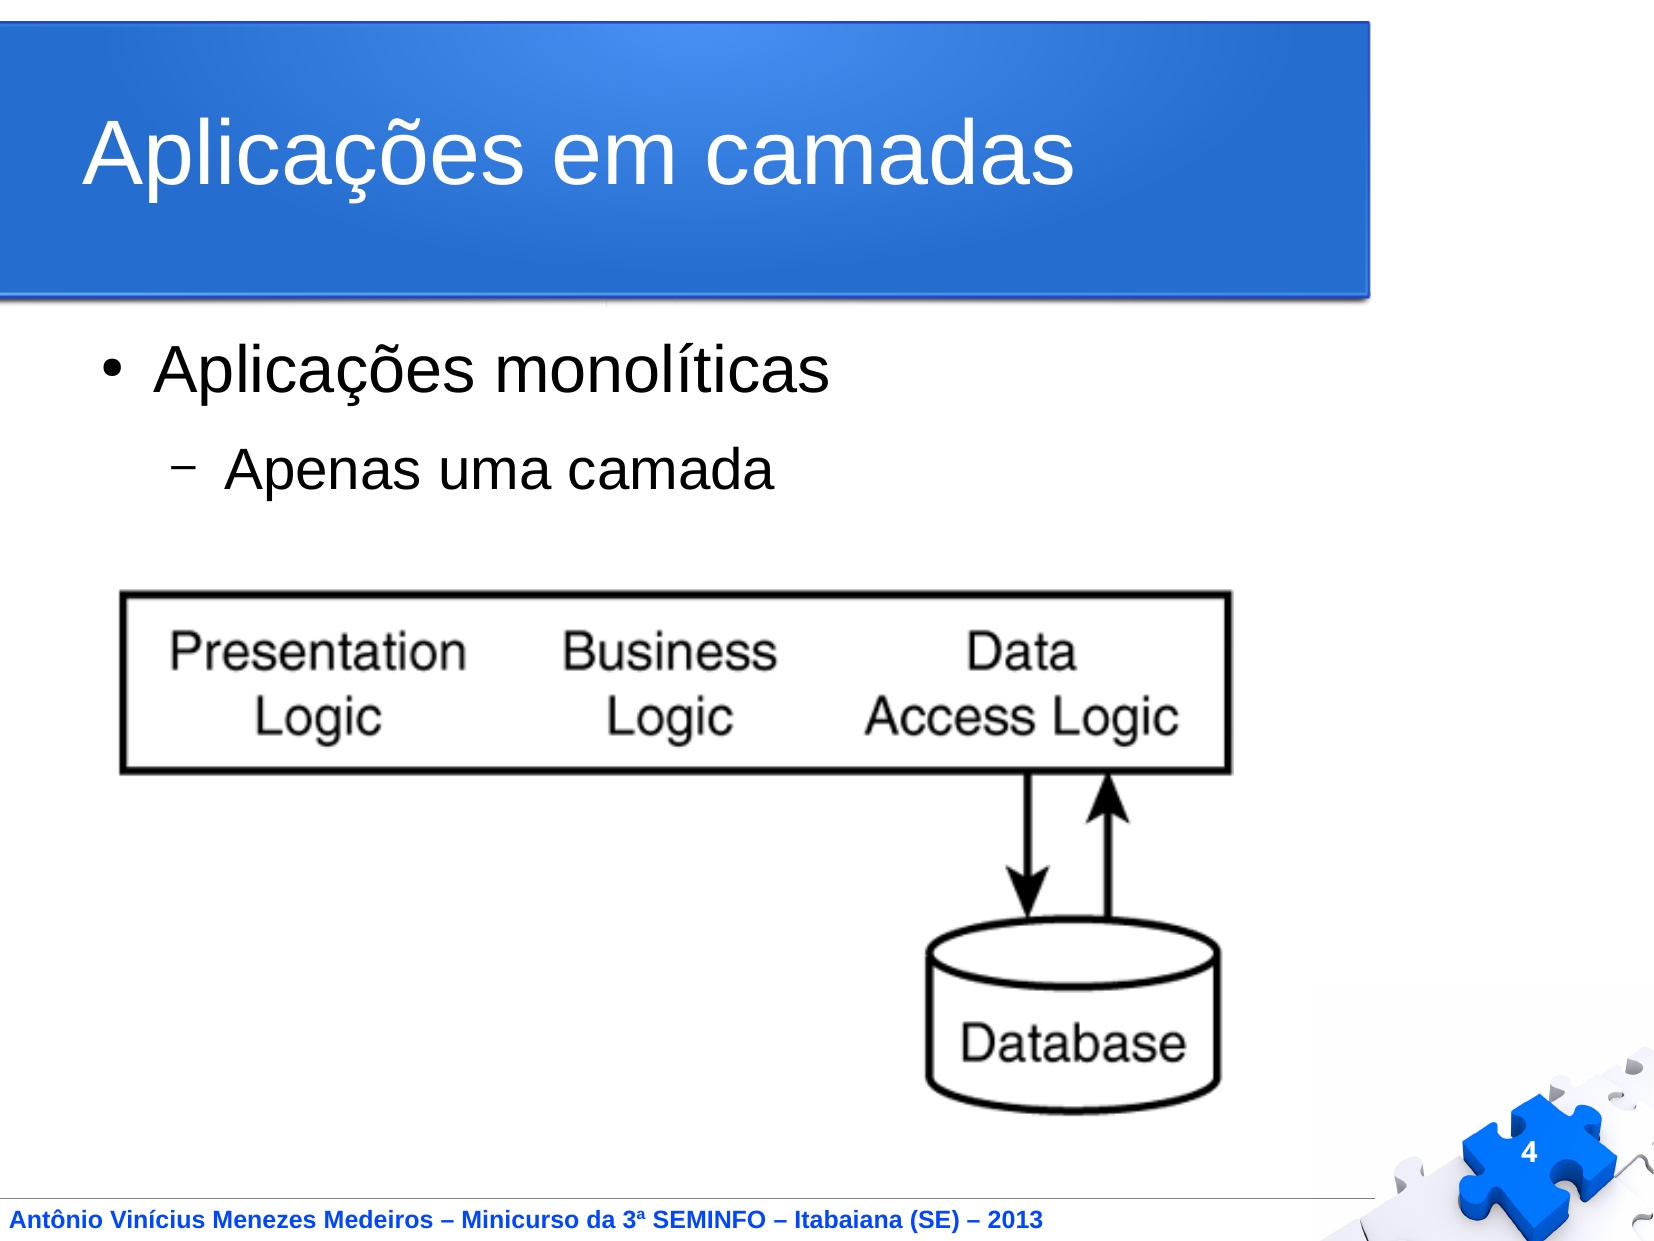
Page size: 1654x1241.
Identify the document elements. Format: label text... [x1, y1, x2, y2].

list Aplicações monolíticas Apenas uma camada [82, 332, 1356, 1052]
picture [118, 560, 1234, 1123]
picture [1311, 983, 1654, 1241]
picture [0, 21, 1375, 307]
title Aplicações em camadas [82, 49, 1323, 257]
